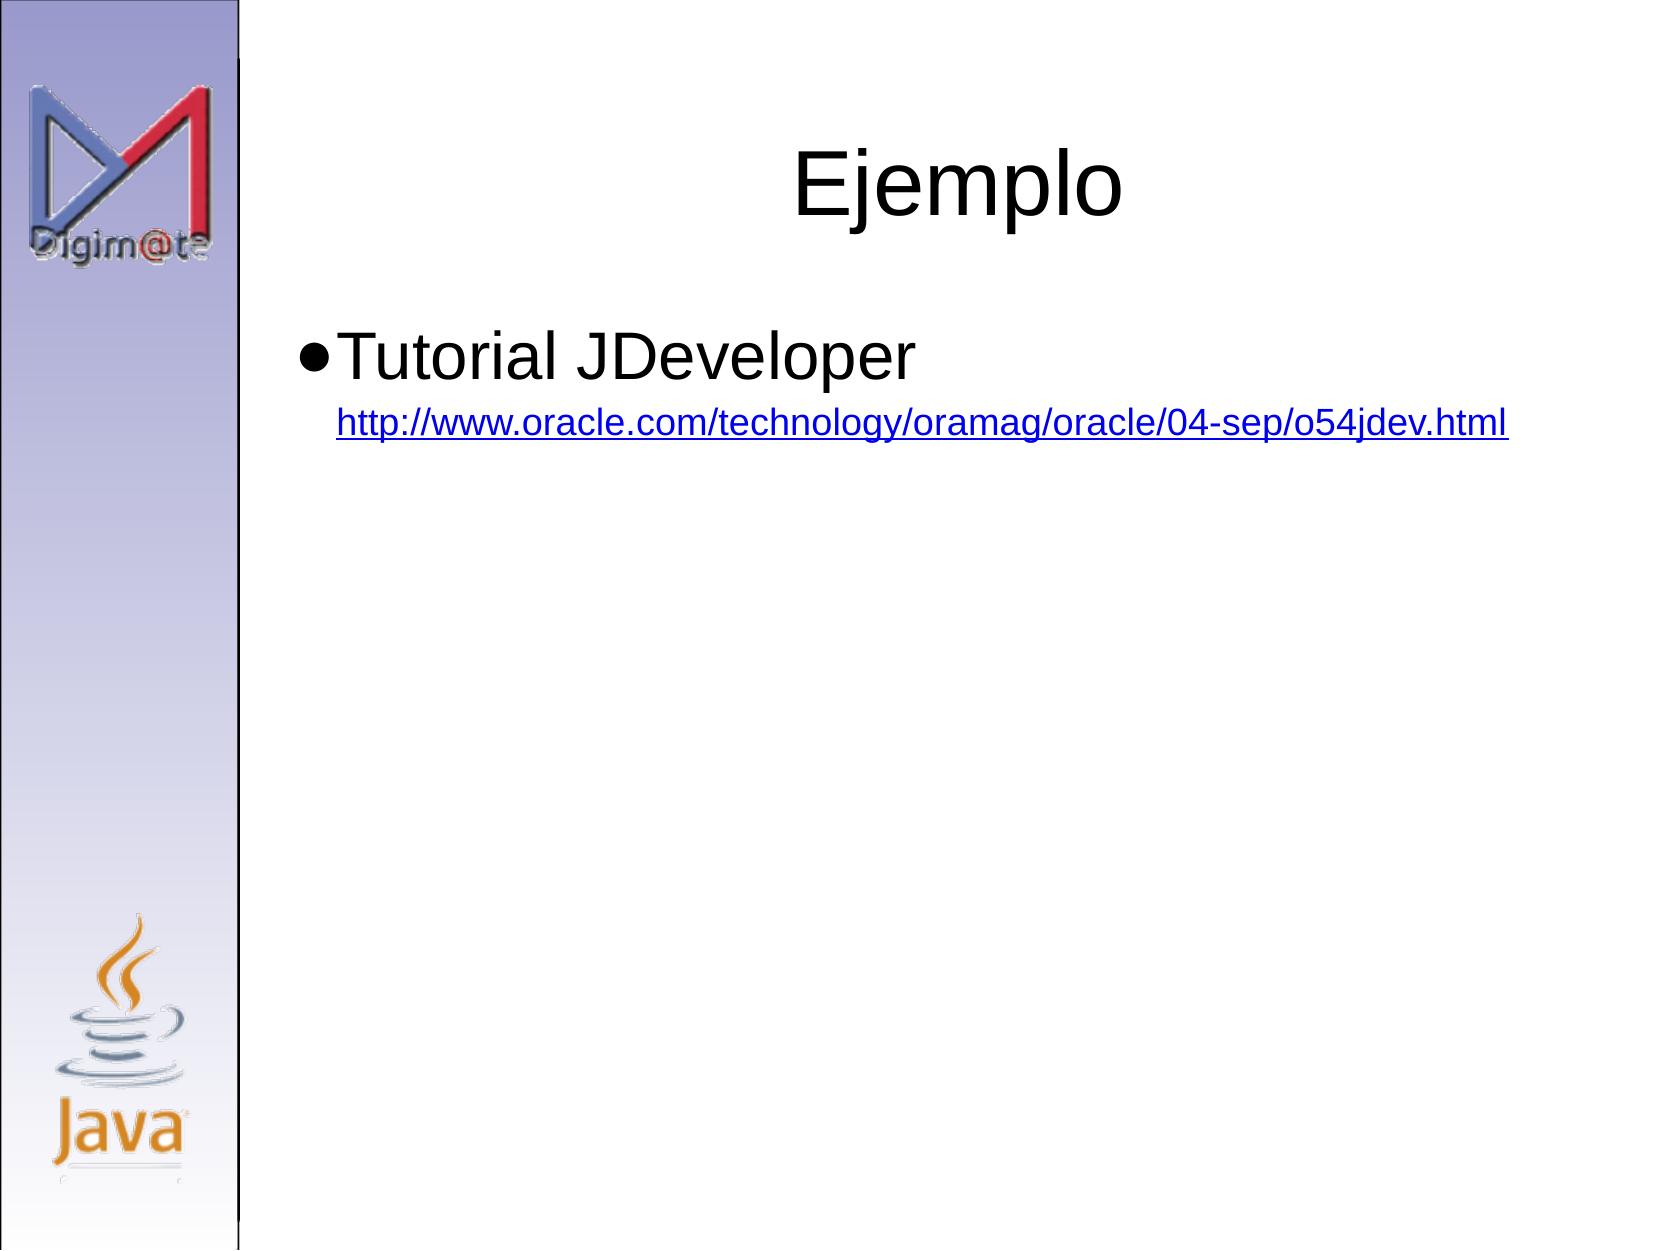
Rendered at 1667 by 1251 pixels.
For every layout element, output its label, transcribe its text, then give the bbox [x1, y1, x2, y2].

list Tutorial JDeveloperhttp://www.oracle.com/technology/oramag/oracle/04-sep/o54jdev.html [267, 297, 1596, 1130]
picture [0, 0, 1667, 1250]
title Ejemplo [267, 65, 1650, 281]
